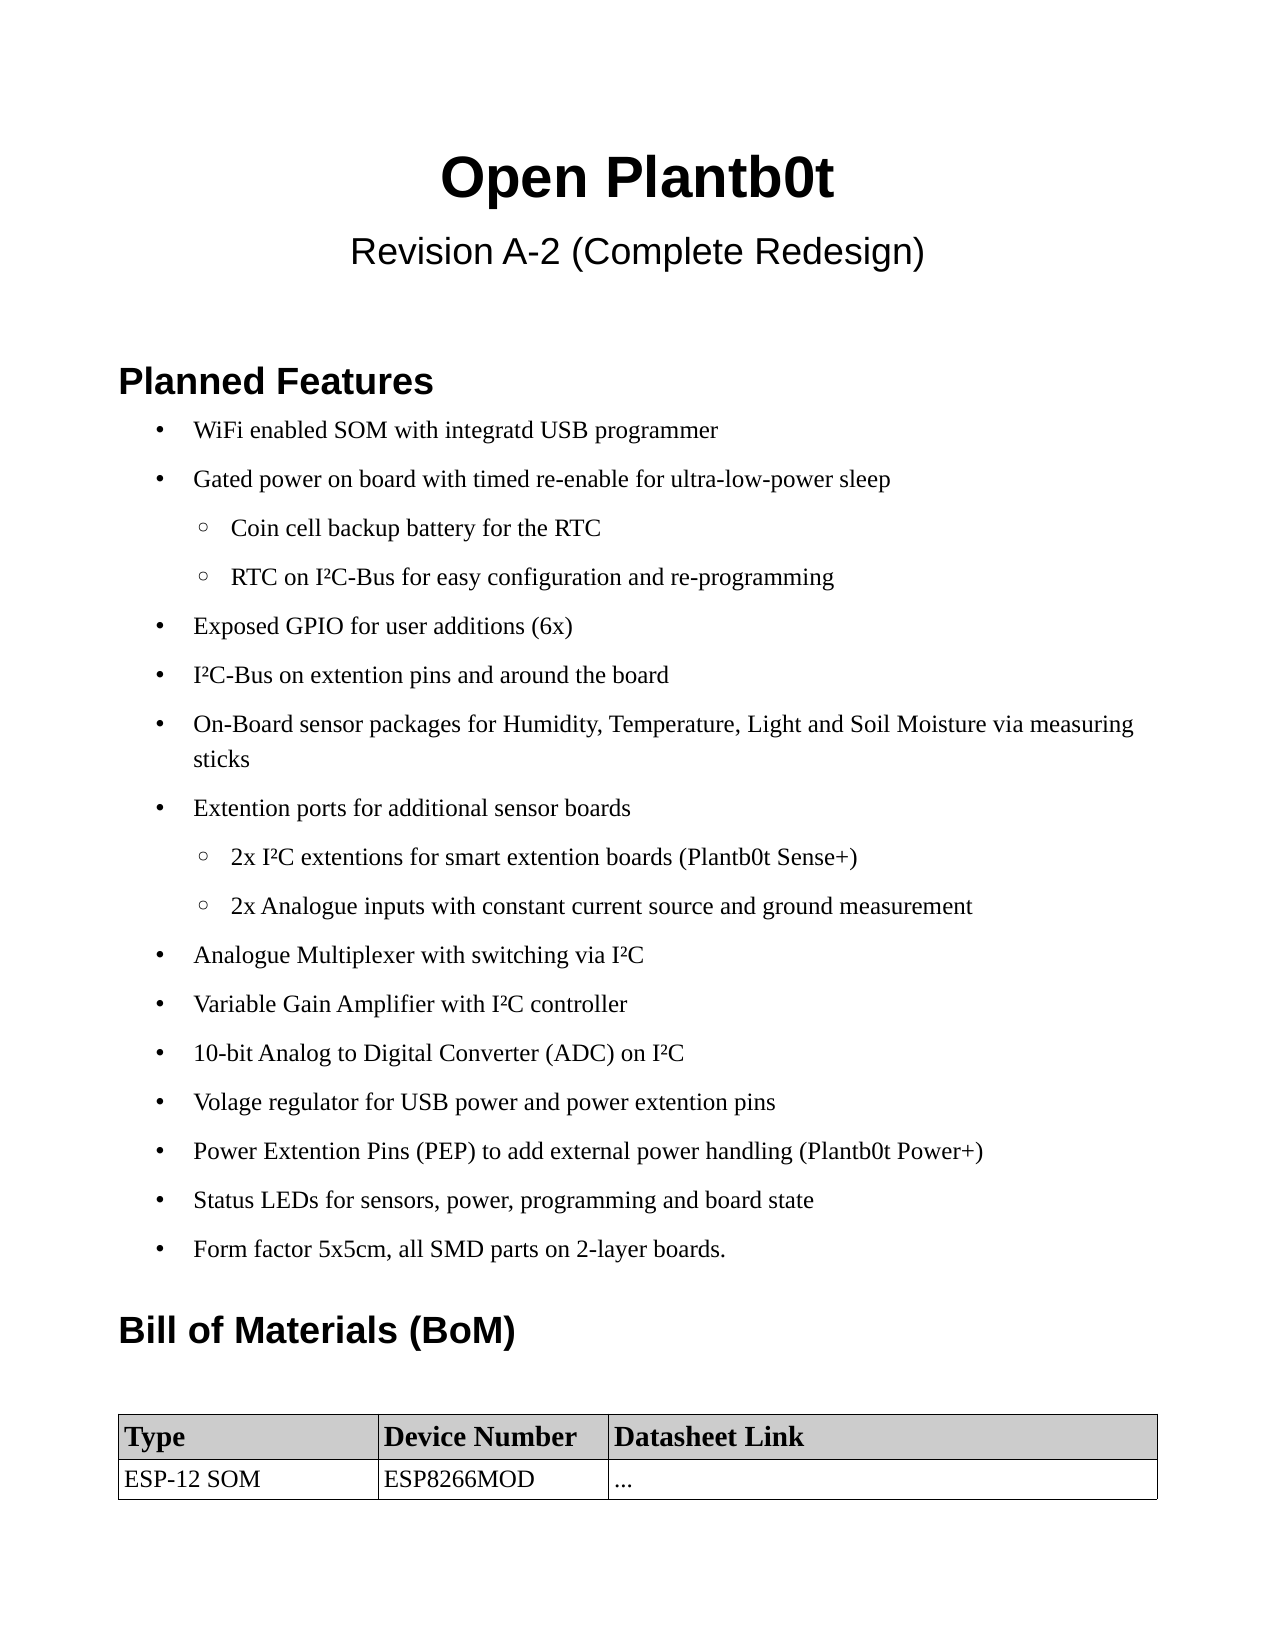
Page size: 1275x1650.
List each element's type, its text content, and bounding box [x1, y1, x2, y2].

list WiFi enabled SOM with integratd USB programmer [156, 415, 1157, 443]
list I²C-Bus on extention pins and around the board [156, 660, 1157, 689]
list On-Board sensor packages for Humidity, Temperature, Light and Soil Moisture via measuring sticks [156, 709, 1157, 772]
title Open Plantb0t [118, 143, 1157, 210]
list Form factor 5x5cm, all SMD parts on 2-layer boards. [156, 1234, 1157, 1263]
list Power Extention Pins (PEP) to add external power handling (Plantb0t Power+) [156, 1136, 1157, 1165]
table_cell ESP-12 SOM [119, 1460, 378, 1499]
list Status LEDs for sensors, power, programming and board state [156, 1185, 1157, 1214]
list Variable Gain Amplifier with I²C controller [156, 989, 1157, 1018]
table_header Type [119, 1415, 378, 1459]
list Volage regulator for USB power and power extention pins [156, 1087, 1157, 1116]
subtitle Revision A-2 (Complete Redesign) [118, 229, 1157, 272]
list 2x Analogue inputs with constant current source and ground measurement [193, 891, 1157, 919]
list Coin cell backup battery for the RTC [193, 513, 1157, 542]
subtitle Bill of Materials (BoM) [118, 1308, 1157, 1352]
list RTC on I²C-Bus for easy configuration and re-programming [193, 562, 1157, 591]
table_header Device Number [379, 1415, 608, 1459]
subtitle Planned Features [118, 359, 1157, 402]
table_cell ESP8266MOD [379, 1460, 608, 1499]
list Analogue Multiplexer with switching via I²C [156, 940, 1157, 969]
list Exposed GPIO for user additions (6x) [156, 611, 1157, 640]
table_header Datasheet Link [609, 1415, 1157, 1459]
table_cell ... [609, 1460, 1157, 1499]
list 2x I²C extentions for smart extention boards (Plantb0t Sense+) [193, 842, 1157, 871]
list Extention ports for additional sensor boards [156, 793, 1157, 821]
list 10-bit Analog to Digital Converter (ADC) on I²C [156, 1038, 1157, 1067]
list Gated power on board with timed re-enable for ultra-low-power sleep [156, 464, 1157, 493]
